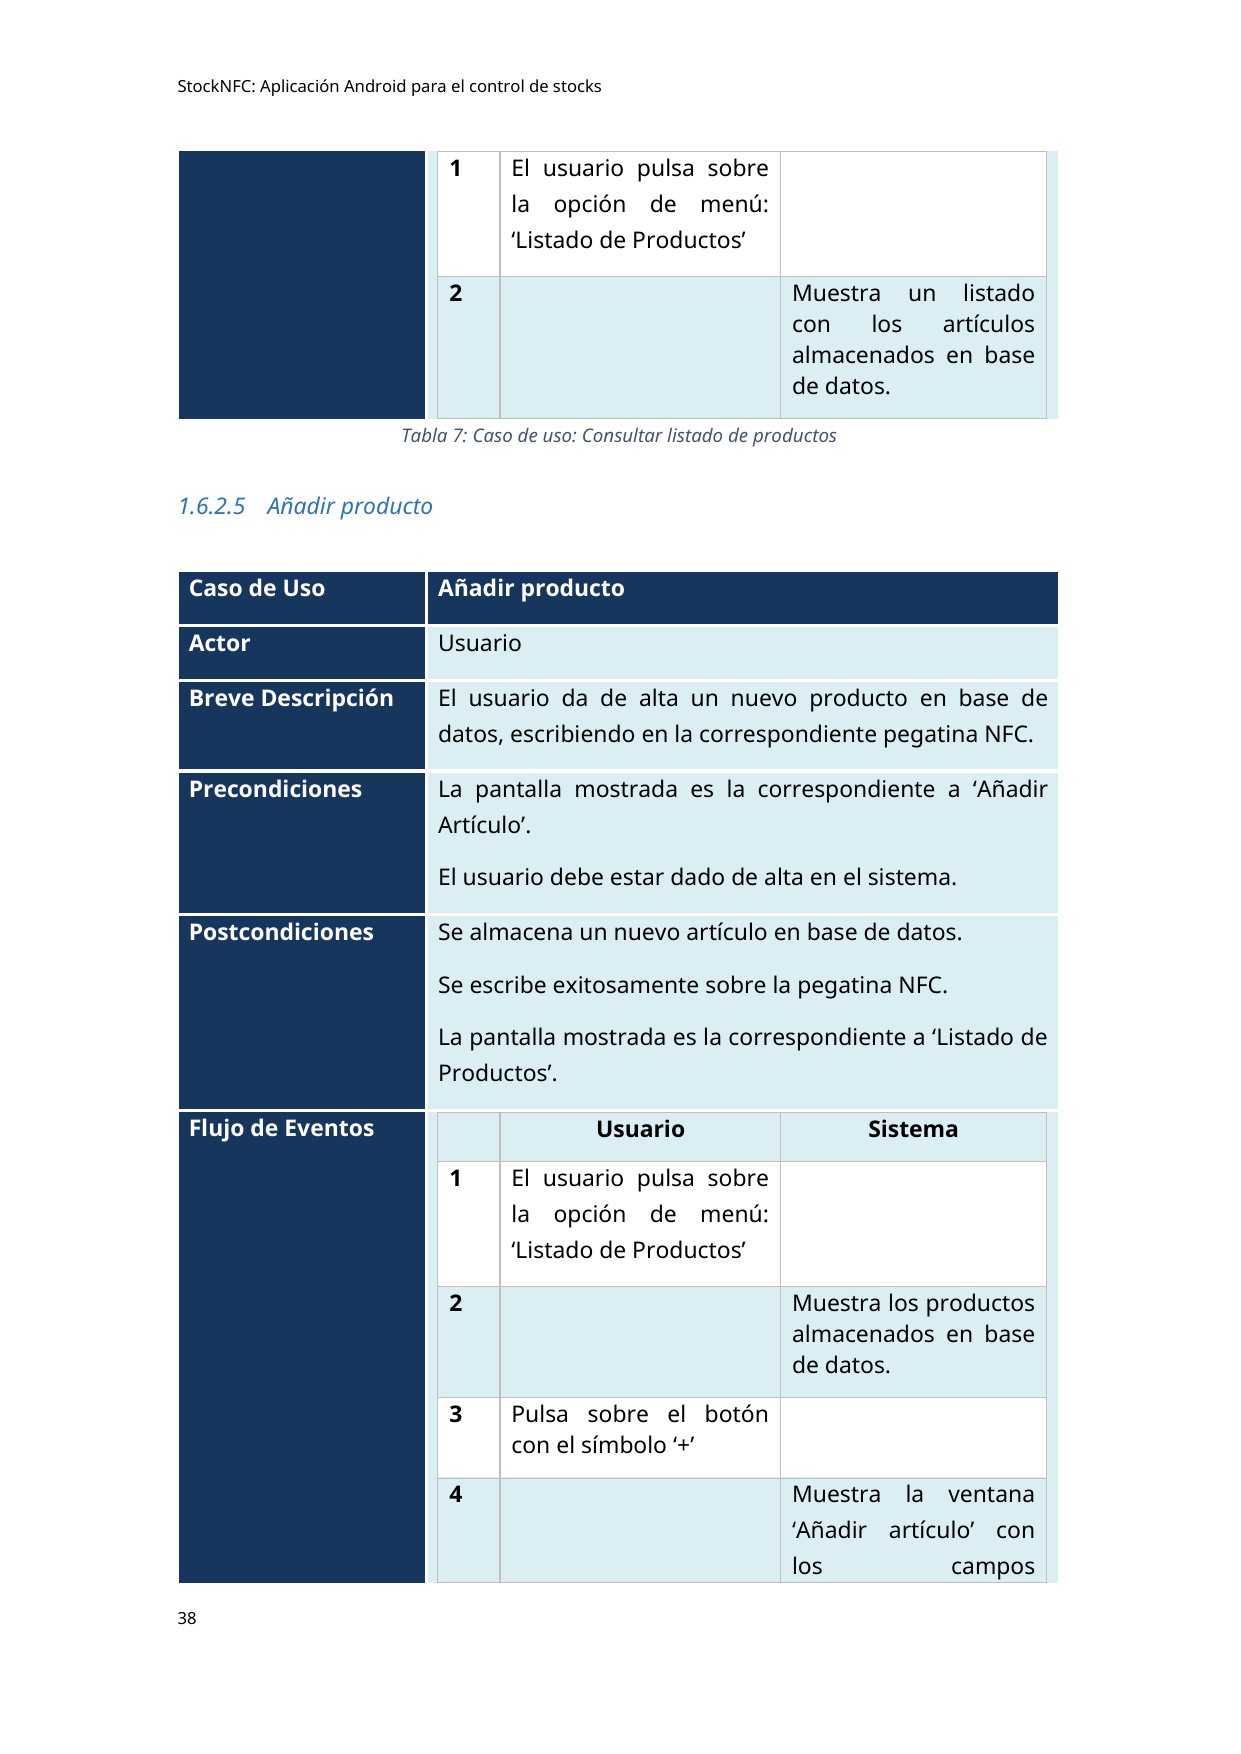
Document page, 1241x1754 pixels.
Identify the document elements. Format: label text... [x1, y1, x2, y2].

table_cell [428, 1112, 437, 1583]
table_cell [1047, 1112, 1058, 1583]
table_cell [501, 277, 780, 418]
table_header [438, 1113, 499, 1161]
table_cell Muestra la ventana ‘Añadir artículo’ con los campos [781, 1479, 1046, 1582]
table_cell 1 [438, 152, 499, 276]
table_cell [781, 1398, 1046, 1477]
table_header Caso de Uso [179, 572, 425, 624]
table_cell El usuario pulsa sobre la opción de menú: ‘Listado de Productos’ [501, 1162, 780, 1286]
subtitle Añadir producto [177, 490, 1063, 521]
table_cell Postcondiciones [179, 916, 425, 1109]
table_cell El usuario da de alta un nuevo producto en base de datos, escribiendo en la correspondiente pegatina NFC. [428, 682, 1058, 769]
table_cell Actor [179, 627, 425, 679]
table_header Usuario [501, 1113, 780, 1161]
table_cell [501, 1479, 780, 1582]
table_cell 2 [438, 277, 499, 418]
table_cell [501, 1287, 780, 1397]
table_cell Flujo de Eventos [179, 1112, 425, 1583]
table_cell Muestra un listado con los artículos almacenados en base de datos. [781, 277, 1046, 418]
table_cell 3 [438, 1398, 499, 1477]
table_cell Muestra los productos almacenados en base de datos. [781, 1287, 1046, 1397]
table_cell Pulsa sobre el botón con el símbolo ‘+’ [501, 1398, 780, 1477]
table_cell 4 [438, 1479, 499, 1582]
table_cell [781, 1162, 1046, 1286]
table_cell Se almacena un nuevo artículo en base de datos. Se escribe exitosamente sobre la pegatina NFC. La pantalla mostrada es la correspondiente a ‘Listado de Productos’. [428, 916, 1058, 1109]
text Tabla 7: Caso de uso: Consultar listado de productos [177, 422, 1063, 448]
table_cell [1047, 151, 1058, 419]
table_cell Usuario [428, 627, 1058, 679]
table_header Añadir producto [428, 572, 1058, 624]
table_cell [428, 151, 437, 419]
table_cell Breve Descripción [179, 682, 425, 769]
table_cell El usuario pulsa sobre la opción de menú: ‘Listado de Productos’ [501, 152, 780, 276]
table_header Sistema [781, 1113, 1046, 1161]
table_cell 2 [438, 1287, 499, 1397]
table_cell [179, 151, 425, 419]
table_cell La pantalla mostrada es la correspondiente a ‘Añadir Artículo’. El usuario debe estar dado de alta en el sistema. [428, 773, 1058, 913]
table_cell [781, 152, 1046, 276]
table_cell Precondiciones [179, 773, 425, 913]
table_cell 1 [438, 1162, 499, 1286]
